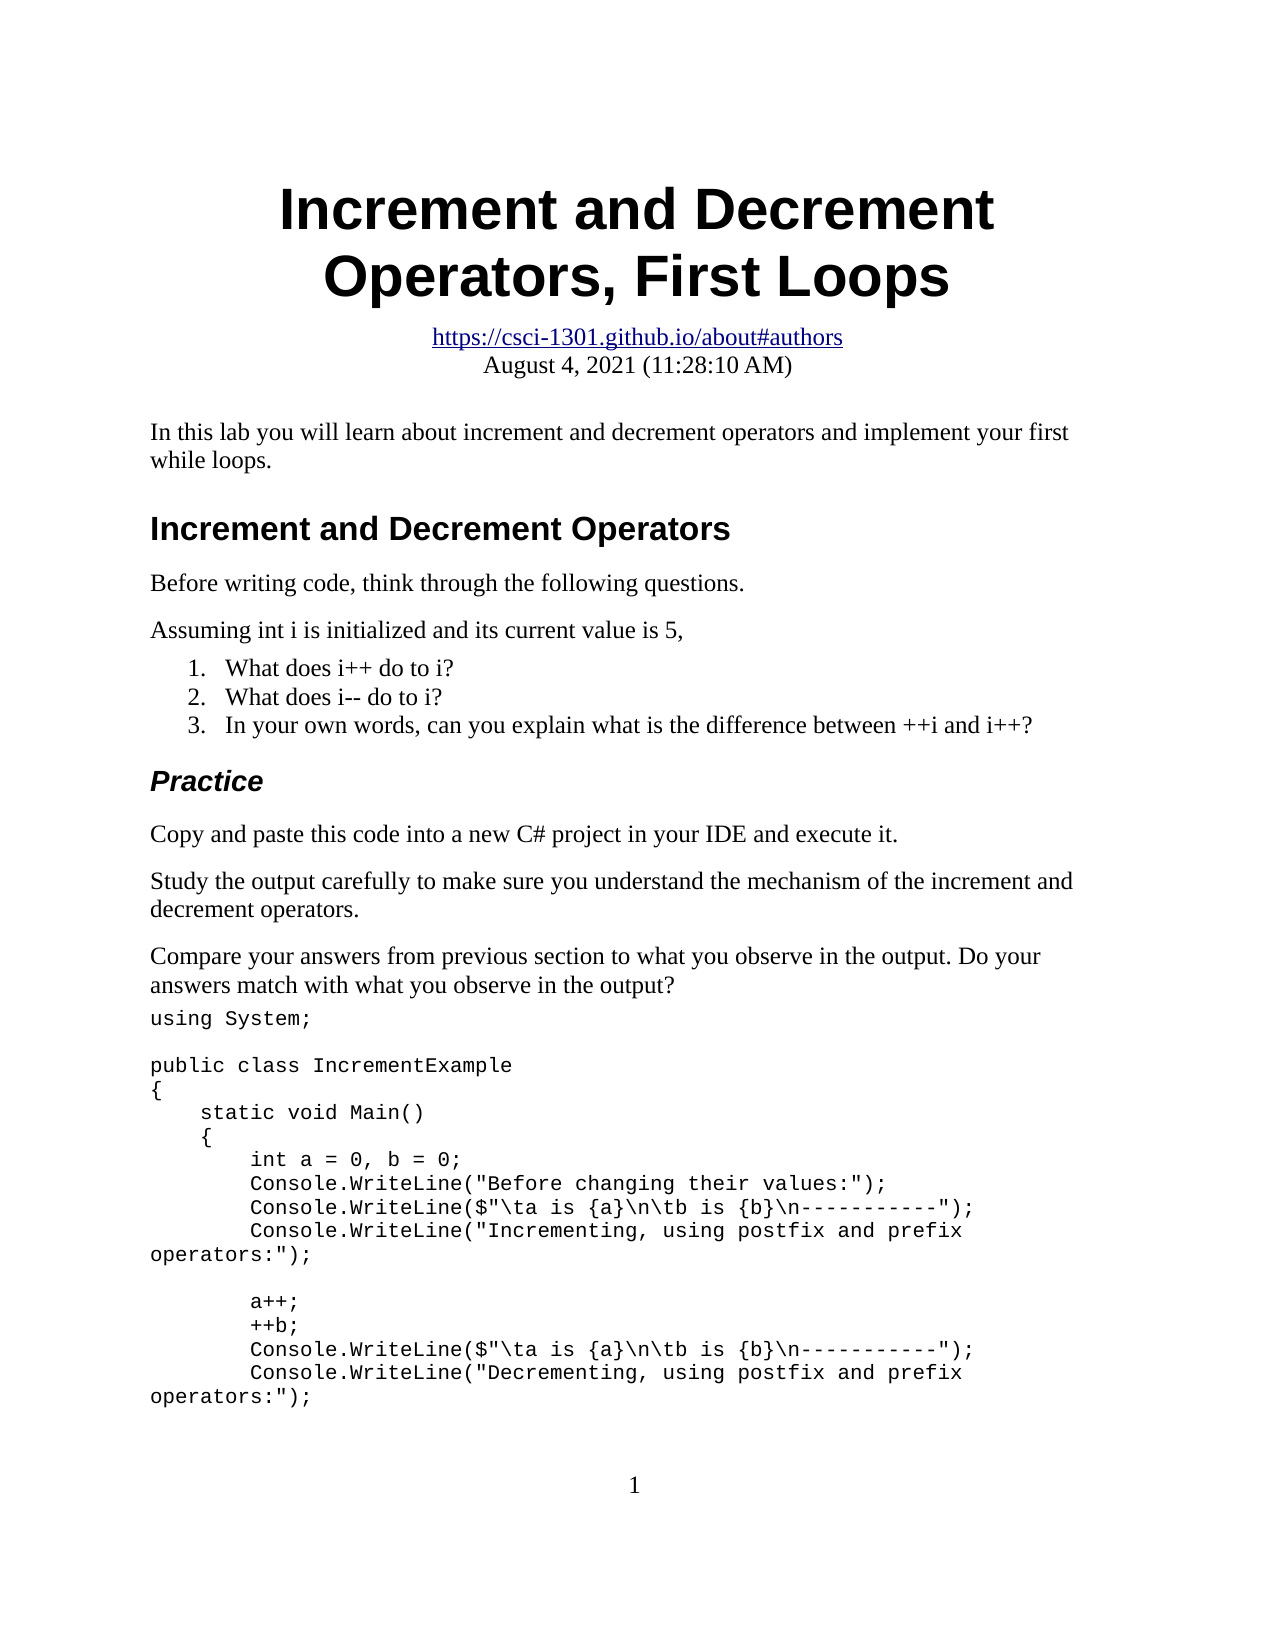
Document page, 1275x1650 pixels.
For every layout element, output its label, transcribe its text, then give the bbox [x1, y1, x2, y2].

list What does i++ do to i? [187, 653, 1125, 682]
text Assuming int i is initialized and its current value is 5, [150, 615, 1125, 644]
text August 4, 2021 (11:28:10 AM) [150, 350, 1125, 379]
text public class IncrementExample [150, 1055, 1125, 1078]
text Copy and paste this code into a new C# project in your IDE and execute it. [150, 819, 1125, 848]
text https://csci-1301.github.io/about#authors [150, 322, 1125, 350]
list In your own words, can you explain what is the difference between ++i and i++? [187, 710, 1125, 739]
text Console.WriteLine($"\ta is {a}\n\tb is {b}\n-----------"); [150, 1339, 1125, 1362]
text In this lab you will learn about increment and decrement operators and implement your first while loops. [150, 417, 1125, 474]
text Console.WriteLine("Before changing their values:"); [150, 1173, 1125, 1197]
text Console.WriteLine("Incrementing, using postfix and prefix operators:"); [150, 1220, 1125, 1268]
text { [150, 1126, 1125, 1149]
text Before writing code, think through the following questions. [150, 568, 1125, 597]
subtitle Practice [150, 764, 1125, 798]
subtitle Increment and Decrement Operators [150, 508, 1125, 547]
title Increment and Decrement Operators, First Loops [150, 175, 1125, 309]
text Compare your answers from previous section to what you observe in the output. Do your answers match with what you observe in the output? [150, 941, 1125, 999]
text ++b; [150, 1315, 1125, 1339]
text { [150, 1078, 1125, 1102]
text using System; [150, 1008, 1125, 1031]
text int a = 0, b = 0; [150, 1149, 1125, 1173]
list What does i-- do to i? [187, 682, 1125, 710]
text a++; [150, 1291, 1125, 1315]
text Study the output carefully to make sure you understand the mechanism of the increment and decrement operators. [150, 866, 1125, 923]
text Console.WriteLine($"\ta is {a}\n\tb is {b}\n-----------"); [150, 1197, 1125, 1220]
text static void Main() [150, 1102, 1125, 1126]
text Console.WriteLine("Decrementing, using postfix and prefix operators:"); [150, 1362, 1125, 1409]
